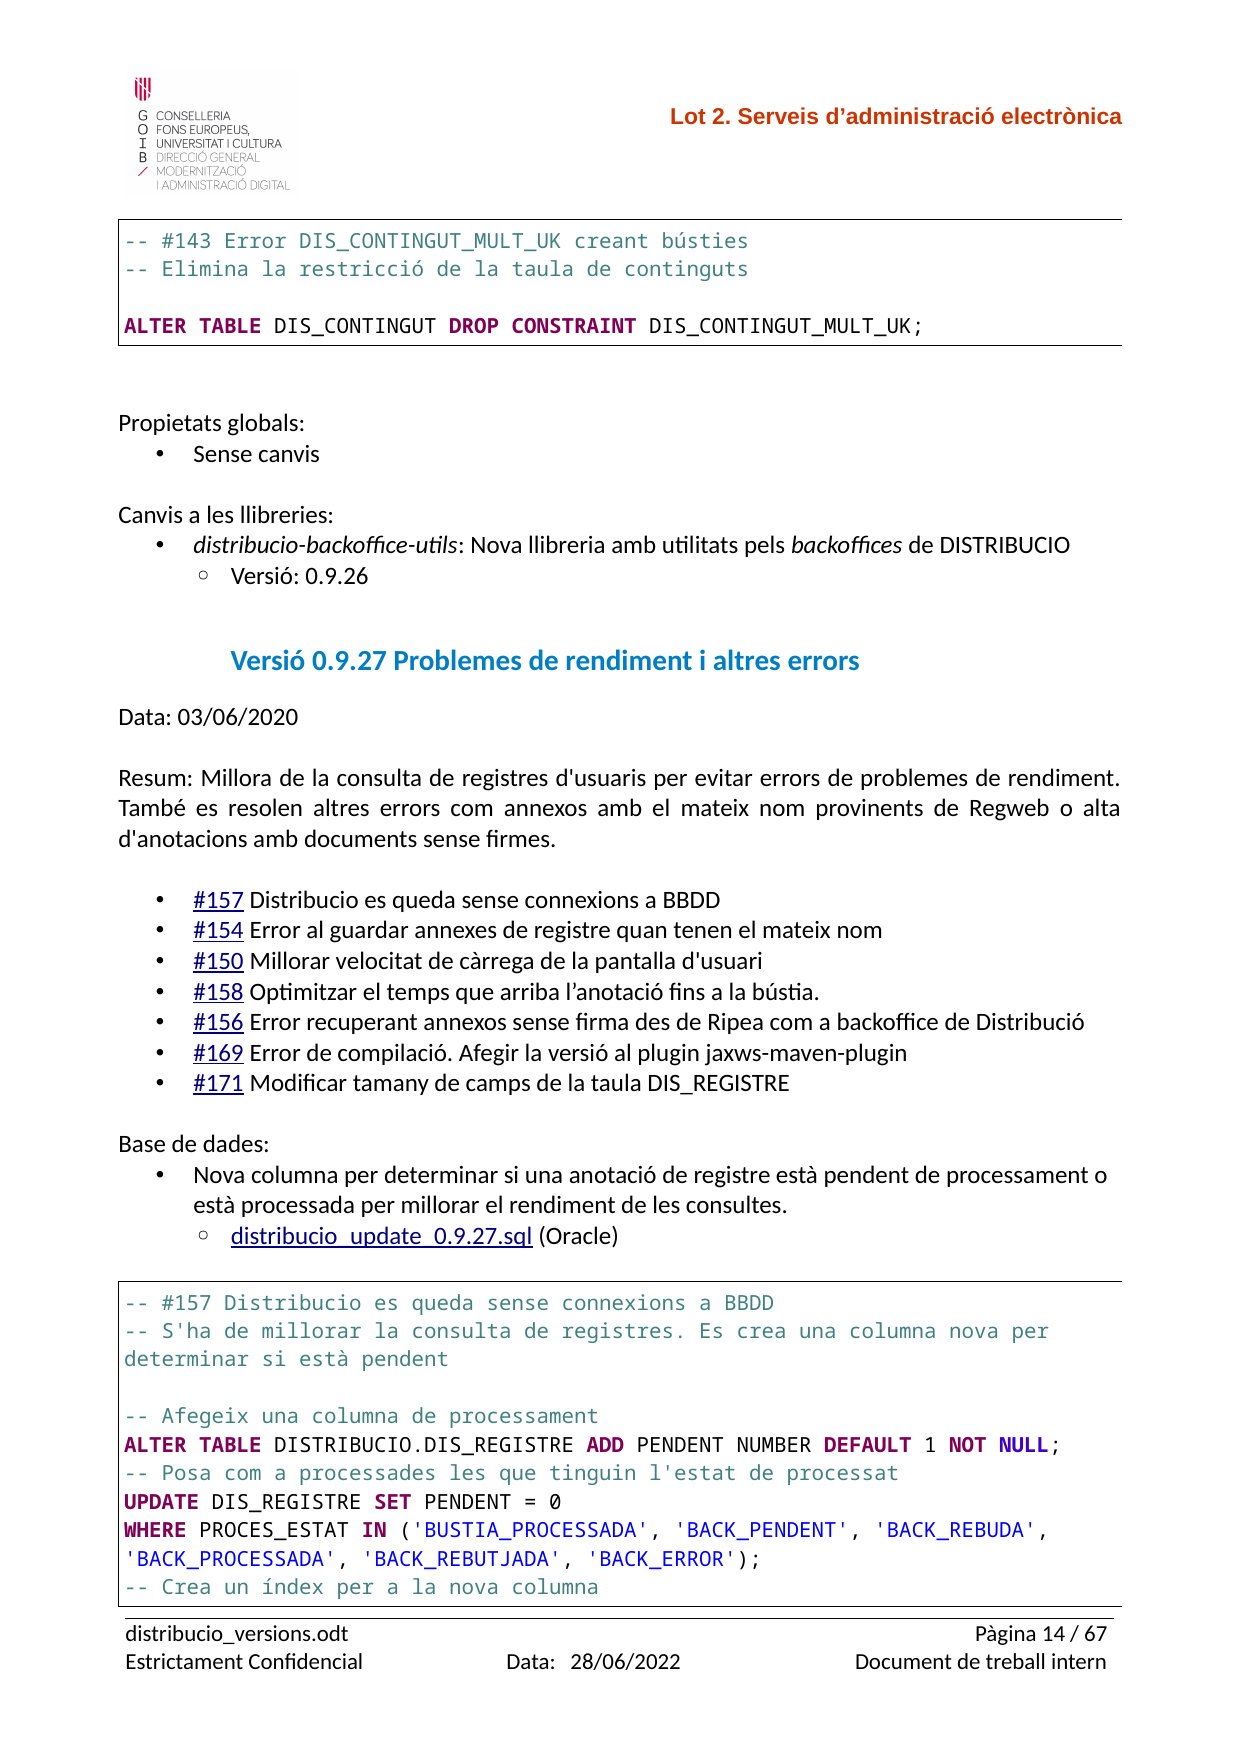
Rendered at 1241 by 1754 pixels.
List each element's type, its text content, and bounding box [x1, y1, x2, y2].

list #171 Modificar tamany de camps de la taula DIS_REGISTRE [156, 1067, 1122, 1098]
list Nova columna per determinar si una anotació de registre està pendent de processament o està processada per millorar el rendiment de les consultes. [156, 1159, 1122, 1220]
subtitle Versió 0.9.27 Problemes de rendiment i altres errors [153, 642, 1122, 677]
text Propietats globals: [118, 407, 1122, 438]
table_header -- #157 Distribucio es queda sense connexions a BBDD -- S'ha de millorar la consulta de registres. Es crea una columna nova per determinar si està pendent -- Afegeix una columna de processament ALTER TABLE DISTRIBUCIO.DIS_REGISTRE ADD PENDENT NUMBER DEFAULT 1 NOT NULL; -- Posa com a processades les que tinguin l'estat de processat UPDATE DIS_REGISTRE SET PENDENT = 0 WHERE PROCES_ESTAT IN ('BUSTIA_PROCESSADA', 'BACK_PENDENT', 'BACK_REBUDA', 'BACK_PROCESSADA', 'BACK_REBUTJADA', 'BACK_ERROR'); -- Crea un índex per a la nova columna [119, 1282, 1122, 1606]
table_header -- #143 Error DIS_CONTINGUT_MULT_UK creant bústies -- Elimina la restricció de la taula de continguts ALTER TABLE DIS_CONTINGUT DROP CONSTRAINT DIS_CONTINGUT_MULT_UK; [119, 220, 1122, 345]
list #154 Error al guardar annexes de registre quan tenen el mateix nom [156, 915, 1122, 945]
list distribucio-backoffice-utils: Nova llibreria amb utilitats pels backoffices de DISTRIBUCIO [156, 529, 1122, 560]
text Resum: Millora de la consulta de registres d'usuaris per evitar errors de problemes de rendiment. També es resolen altres errors com annexos amb el mateix nom provinents de Regweb o alta d'anotacions amb documents sense firmes. [118, 762, 1122, 854]
picture [126, 70, 299, 197]
list #169 Error de compilació. Afegir la versió al plugin jaxws-maven-plugin [156, 1037, 1122, 1067]
list Sense canvis [156, 438, 1122, 468]
text Base de dades: [118, 1128, 1122, 1159]
list #158 Optimitzar el temps que arriba l’anotació fins a la bústia. [156, 976, 1122, 1006]
list Versió: 0.9.26 [193, 560, 1122, 591]
list #157 Distribucio es queda sense connexions a BBDD [156, 884, 1122, 915]
list #156 Error recuperant annexos sense firma des de Ripea com a backoffice de Distribució [156, 1006, 1122, 1037]
list #150 Millorar velocitat de càrrega de la pantalla d'usuari [156, 945, 1122, 976]
list distribucio_update_0.9.27.sql (Oracle) [193, 1220, 1122, 1250]
text Canvis a les llibreries: [118, 499, 1122, 529]
text Data: 03/06/2020 [118, 701, 1122, 732]
